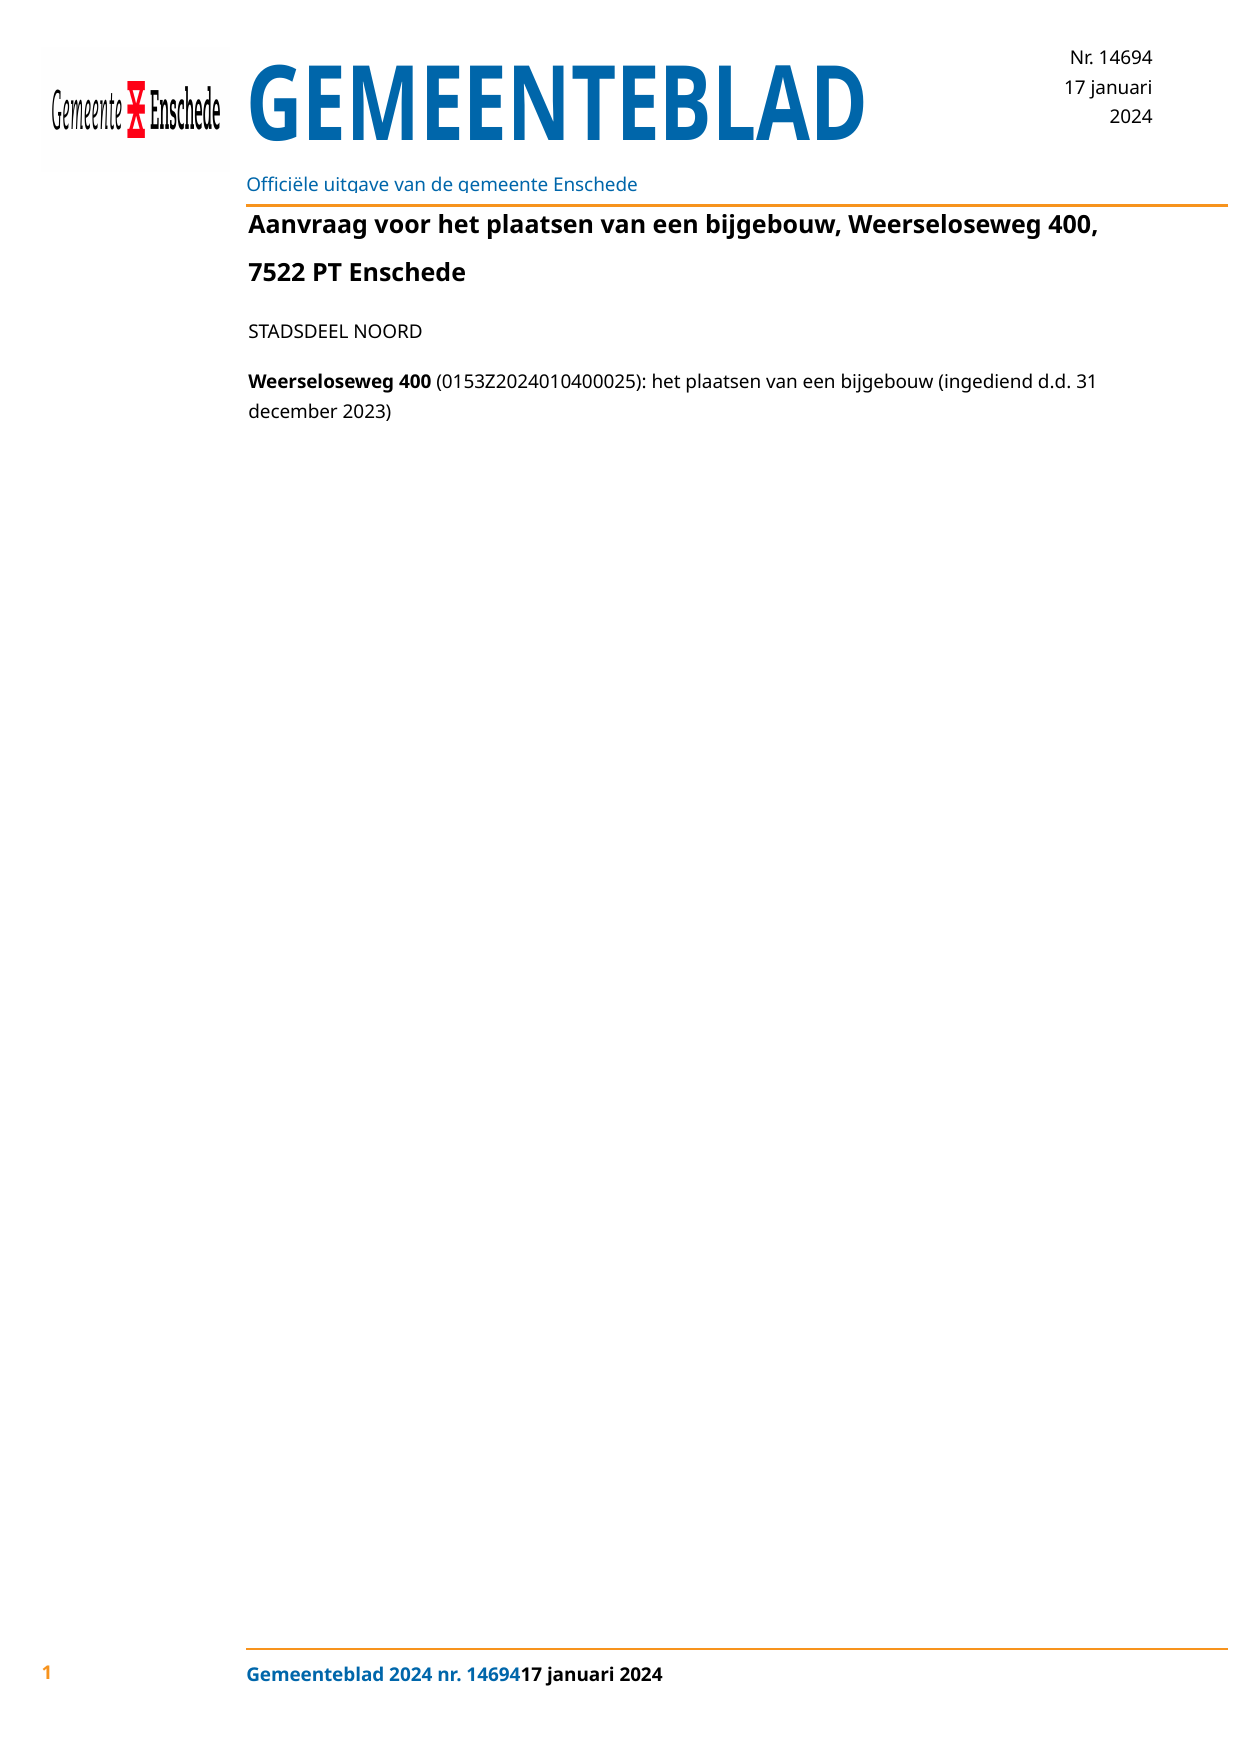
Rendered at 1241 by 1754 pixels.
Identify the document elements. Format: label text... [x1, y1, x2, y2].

text STADSDEEL NOORD [248, 318, 1152, 344]
text Aanvraag voor het plaatsen van een bijgebouw, Weerseloseweg 400, 7522 PT Enschede [248, 207, 1152, 288]
picture [41, 47, 231, 172]
text Weerseloseweg 400 (0153Z2024010400025): het plaatsen van een bijgebouw (ingediend d.d. 31 december 2023) [248, 368, 1152, 424]
